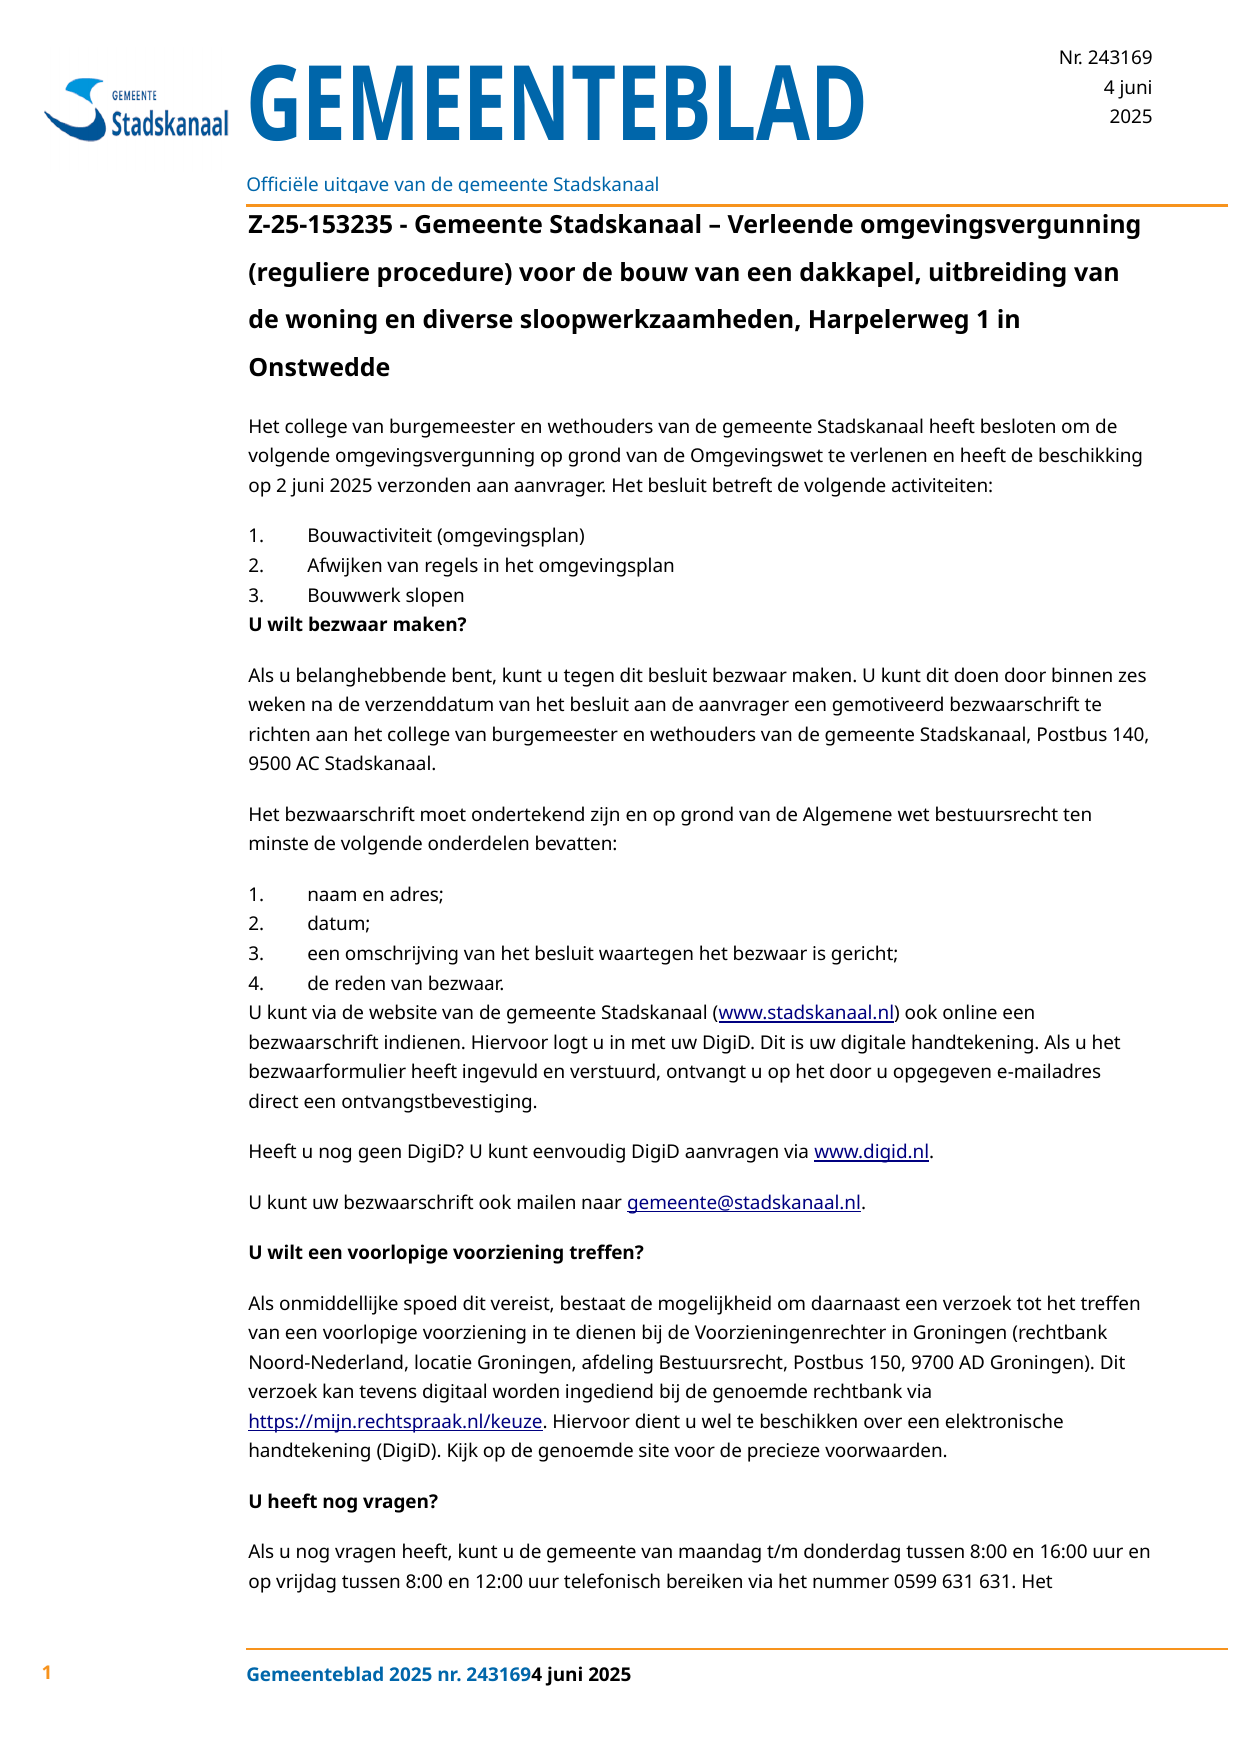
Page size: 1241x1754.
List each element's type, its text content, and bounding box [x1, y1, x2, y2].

text U kunt via de website van de gemeente Stadskanaal (www.stadskanaal.nl) ook online een bezwaarschrift indienen. Hiervoor logt u in met uw DigiD. Dit is uw digitale handtekening. Als u het bezwaarformulier heeft ingevuld en verstuurd, ontvangt u op het door u opgegeven e‑mailadres direct een ontvangstbevestiging. [248, 999, 1152, 1114]
text Als u nog vragen heeft, kunt u de gemeente van maandag t/m donderdag tussen 8:00 en 16:00 uur en op vrijdag tussen 8:00 en 12:00 uur telefonisch bereiken via het nummer 0599 631 631. Het [248, 1538, 1152, 1594]
text Het bezwaarschrift moet ondertekend zijn en op grond van de Algemene wet bestuursrecht ten minste de volgende onderdelen bevatten: [248, 801, 1152, 856]
text U wilt een voorlopige voorziening treffen? [248, 1239, 1152, 1265]
text U kunt uw bezwaarschrift ook mailen naar gemeente@stadskanaal.nl. [248, 1189, 1152, 1215]
text Het college van burgemeester en wethouders van de gemeente Stadskanaal heeft besloten om de volgende omgevingsvergunning op grond van de Omgevingswet te verlenen en heeft de beschikking op 2 juni 2025 verzonden aan aanvrager. Het besluit betreft de volgende activiteiten: [248, 413, 1152, 498]
text Als u belanghebbende bent, kunt u tegen dit besluit bezwaar maken. U kunt dit doen door binnen zes weken na de verzenddatum van het besluit aan de aanvrager een gemotiveerd bezwaarschrift te richten aan het college van burgemeester en wethouders van de gemeente Stadskanaal, Postbus 140, 9500 AC Stadskanaal. [248, 662, 1152, 776]
list de reden van bezwaar. [248, 970, 1152, 996]
list Afwijken van regels in het omgevingsplan [248, 552, 1152, 578]
list Bouwactiviteit (omgevingsplan) [248, 523, 1152, 548]
text U wilt bezwaar maken? [248, 611, 1152, 637]
picture [41, 47, 231, 172]
list Bouwwerk slopen [248, 582, 1152, 608]
text Als onmiddellijke spoed dit vereist, bestaat de mogelijkheid om daarnaast een verzoek tot het treffen van een voorlopige voorziening in te dienen bij de Voorzieningenrechter in Groningen (rechtbank Noord-Nederland, locatie Groningen, afdeling Bestuursrecht, Postbus 150, 9700 AD Groningen). Dit verzoek kan tevens digitaal worden ingediend bij de genoemde rechtbank via https://mijn.rechtspraak.nl/keuze. Hiervoor dient u wel te beschikken over een elektronische handtekening (DigiD). Kijk op de genoemde site voor de precieze voorwaarden. [248, 1290, 1152, 1463]
text Z-25-153235 - Gemeente Stadskanaal – Verleende omgevingsvergunning (reguliere procedure) voor de bouw van een dakkapel, uitbreiding van de woning en diverse sloopwerkzaamheden, Harpelerweg 1 in Onstwedde [248, 207, 1152, 384]
text Heeft u nog geen DigiD? U kunt eenvoudig DigiD aanvragen via www.digid.nl. [248, 1138, 1152, 1164]
text U heeft nog vragen? [248, 1488, 1152, 1514]
list een omschrijving van het besluit waartegen het bezwaar is gericht; [248, 940, 1152, 966]
list naam en adres; [248, 881, 1152, 907]
list datum; [248, 911, 1152, 936]
